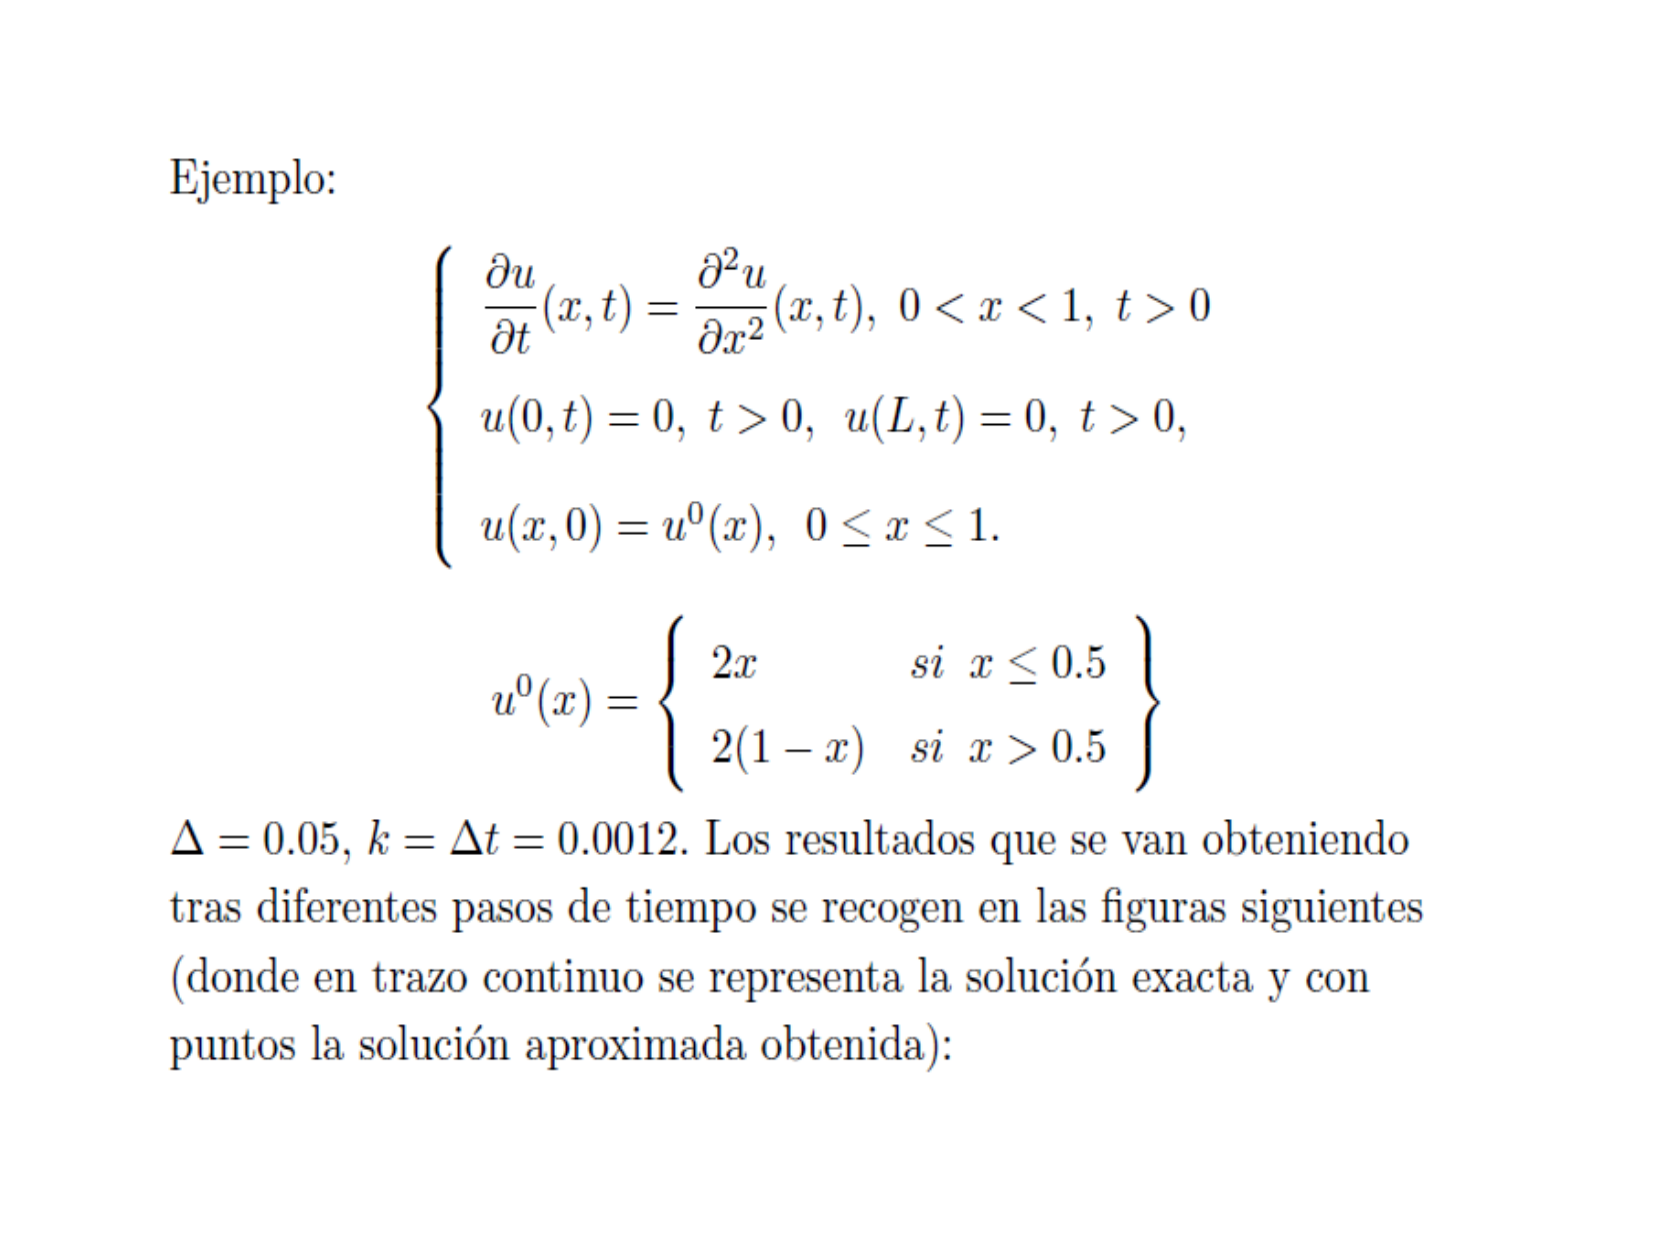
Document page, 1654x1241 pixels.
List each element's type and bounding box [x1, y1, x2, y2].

picture [147, 147, 1477, 1093]
